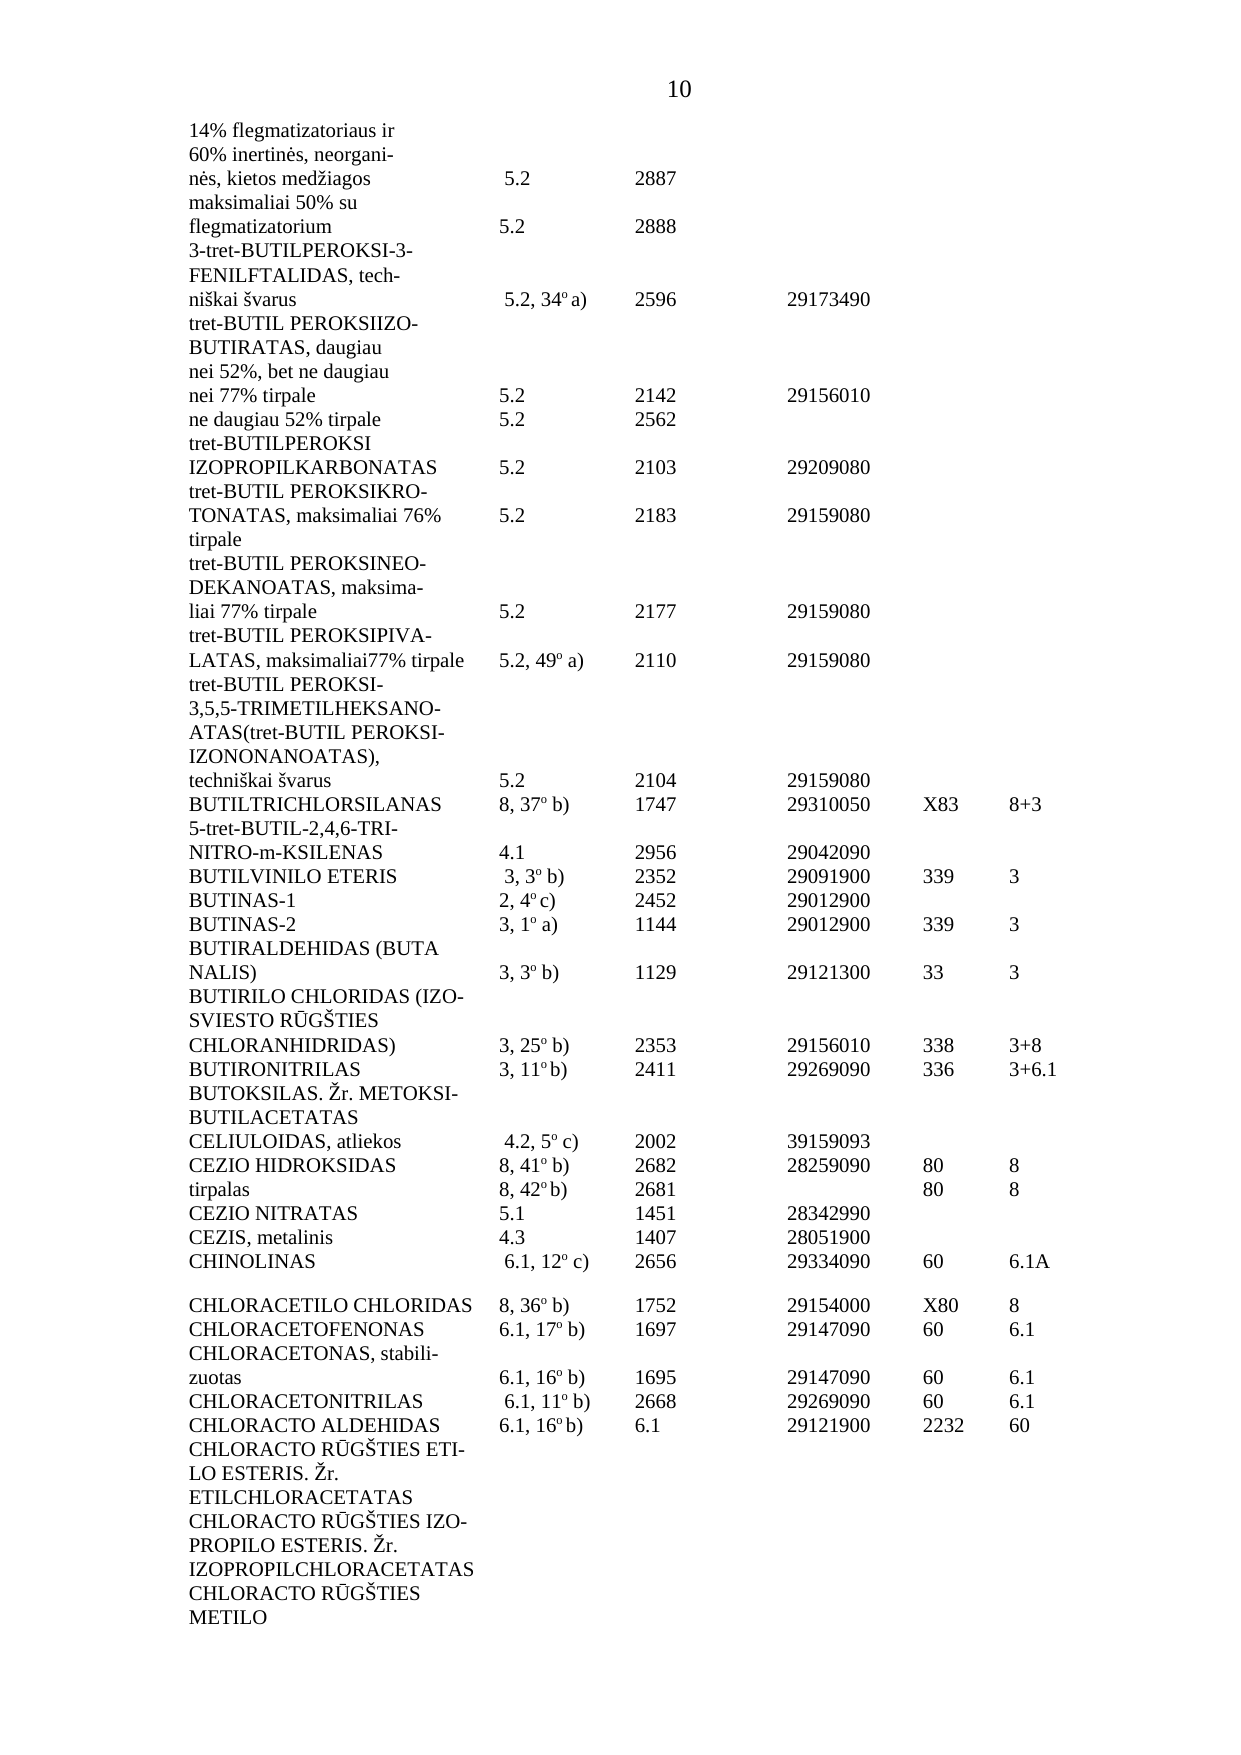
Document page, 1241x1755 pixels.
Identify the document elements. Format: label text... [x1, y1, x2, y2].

table_cell CHLORACTO RŪGŠTIES METILO [177, 1581, 488, 1629]
table_cell PROPILO ESTERIS. Žr. [177, 1533, 488, 1557]
table_cell CHLORANHIDRIDAS) [177, 1033, 488, 1057]
table_cell tret-BUTIL PEROKSIPIVA- [177, 624, 488, 647]
table_cell [1114, 648, 1181, 672]
table_cell [1114, 551, 1181, 575]
table_cell 3, 11o b) [488, 1057, 623, 1081]
table_cell [1114, 984, 1181, 1008]
table_cell 29042090 [776, 840, 911, 864]
table_cell 339 [911, 864, 998, 888]
table_cell 8 [998, 1293, 1114, 1317]
table_cell nės, kietos medžiagos [177, 166, 488, 190]
table_cell 29156010 [776, 383, 911, 407]
table_cell [776, 1341, 911, 1365]
table_cell [488, 1081, 623, 1105]
table_cell [911, 1341, 998, 1365]
table_cell [1114, 936, 1181, 960]
table_cell [488, 190, 623, 214]
table_cell 1407 [623, 1225, 776, 1249]
table_cell [998, 888, 1114, 912]
table_cell [911, 407, 998, 431]
table_cell 6.1, 16o b) [488, 1413, 623, 1437]
table_cell 60 [998, 1413, 1114, 1437]
table_cell [998, 142, 1114, 166]
table_cell 29091900 [776, 864, 911, 888]
table_cell 60% inertinės, neorgani- [177, 142, 488, 166]
table_cell techniškai švarus [177, 768, 488, 792]
table_cell [776, 335, 911, 359]
table_cell 336 [911, 1057, 998, 1081]
table_cell [998, 599, 1114, 623]
table_cell [1114, 1249, 1181, 1292]
table_cell [911, 624, 998, 647]
table_cell [488, 311, 623, 335]
table_cell [623, 1081, 776, 1105]
table_cell [1114, 888, 1181, 912]
table_cell [488, 816, 623, 840]
table_cell [623, 263, 776, 287]
table_cell [1114, 455, 1181, 479]
table_cell 2142 [623, 383, 776, 407]
table_cell [998, 1533, 1114, 1557]
table_cell [911, 166, 998, 190]
table_cell ATAS(tret-BUTIL PEROKSI- [177, 720, 488, 744]
table_cell [488, 720, 623, 744]
table_cell 2452 [623, 888, 776, 912]
table_cell 5.2 [488, 599, 623, 623]
table_cell TONATAS, maksimaliai 76% tirpale [177, 503, 488, 551]
table_cell 5.2 [488, 383, 623, 407]
table_cell 29159080 [776, 503, 911, 551]
table_cell 29269090 [776, 1057, 911, 1081]
table_cell 2562 [623, 407, 776, 431]
table_cell 2596 [623, 287, 776, 311]
table_cell 8 [998, 1153, 1114, 1177]
table_cell [911, 1557, 998, 1581]
table_cell [488, 263, 623, 287]
table_cell [776, 744, 911, 768]
table_cell [1114, 118, 1181, 142]
table_cell 6.1, 16o b) [488, 1365, 623, 1389]
table_cell [623, 575, 776, 599]
table_cell [623, 696, 776, 720]
table_cell BUTOKSILAS. Žr. METOKSI- [177, 1081, 488, 1105]
table_cell 60 [911, 1249, 998, 1292]
table_cell tret-BUTILPEROKSI [177, 431, 488, 455]
table_cell [488, 1581, 623, 1629]
table_cell [911, 575, 998, 599]
table_cell [623, 479, 776, 503]
table_cell CEZIO HIDROKSIDAS [177, 1153, 488, 1177]
table_cell [776, 359, 911, 383]
table_cell [1114, 1437, 1181, 1461]
table_cell 1144 [623, 912, 776, 936]
table_cell 29012900 [776, 912, 911, 936]
table_cell [911, 1081, 998, 1105]
table_cell [623, 311, 776, 335]
table_cell tret-BUTIL PEROKSIIZO- [177, 311, 488, 335]
table_cell tret-BUTIL PEROKSINEO- [177, 551, 488, 575]
table_cell [1114, 1057, 1181, 1081]
table_cell [998, 1225, 1114, 1249]
table_cell 3, 3o b) [488, 960, 623, 984]
table_cell flegmatizatorium [177, 214, 488, 238]
table_cell [1114, 1177, 1181, 1201]
table_cell 6.1A [998, 1249, 1114, 1292]
table_cell [1114, 287, 1181, 311]
table_cell [1114, 792, 1181, 816]
table_cell [623, 720, 776, 744]
table_cell 29173490 [776, 287, 911, 311]
table_cell 3 [998, 912, 1114, 936]
table_cell [488, 1485, 623, 1509]
table_cell [1114, 311, 1181, 335]
table_cell 5.2, 34o a) [488, 287, 623, 311]
table_cell [998, 1341, 1114, 1365]
table_cell [911, 1437, 998, 1461]
table_cell [998, 1009, 1114, 1032]
table_cell [488, 431, 623, 455]
table_cell 2177 [623, 599, 776, 623]
table_cell [911, 311, 998, 335]
table_cell [998, 190, 1114, 214]
table_cell BUTINAS-1 [177, 888, 488, 912]
table_cell 6.1 [623, 1413, 776, 1437]
table_cell [911, 335, 998, 359]
table_cell 2103 [623, 455, 776, 479]
table_cell 29209080 [776, 455, 911, 479]
table_cell [911, 1009, 998, 1032]
table_cell [911, 1581, 998, 1629]
table_cell LO ESTERIS. Žr. [177, 1461, 488, 1485]
table_cell [1114, 1201, 1181, 1225]
table_cell [1114, 1009, 1181, 1032]
table_cell [623, 359, 776, 383]
table_cell 29159080 [776, 768, 911, 792]
table_cell [623, 431, 776, 455]
table_cell [623, 984, 776, 1008]
table_cell [623, 118, 776, 142]
table_cell 2956 [623, 840, 776, 864]
table_cell [623, 239, 776, 262]
table_cell [1114, 1533, 1181, 1557]
table_cell [776, 479, 911, 503]
table_cell [998, 1081, 1114, 1105]
table_cell [623, 551, 776, 575]
table_cell [911, 648, 998, 672]
table_cell 5-tret-BUTIL-2,4,6-TRI- [177, 816, 488, 840]
table_cell 2353 [623, 1033, 776, 1057]
table_cell [488, 696, 623, 720]
table_cell 1129 [623, 960, 776, 984]
table_cell [998, 551, 1114, 575]
table_cell [623, 1533, 776, 1557]
table_cell [911, 359, 998, 383]
table_cell 1752 [623, 1293, 776, 1317]
table_cell [911, 479, 998, 503]
table_cell [1114, 1225, 1181, 1249]
table_cell [998, 455, 1114, 479]
table_cell [1114, 575, 1181, 599]
table_cell [623, 1009, 776, 1032]
table_cell 5.2 [488, 455, 623, 479]
table_cell 2002 [623, 1129, 776, 1153]
table_cell [623, 1105, 776, 1129]
table_cell [776, 551, 911, 575]
table_cell [776, 1581, 911, 1629]
table_cell [1114, 1581, 1181, 1629]
table_cell [911, 263, 998, 287]
table_cell 3,5,5-TRIMETILHEKSANO- [177, 696, 488, 720]
table_cell [1114, 1461, 1181, 1485]
table_cell 5.2 [488, 407, 623, 431]
table_cell 39159093 [776, 1129, 911, 1153]
table_cell 80 [911, 1153, 998, 1177]
table_cell [623, 335, 776, 359]
table_cell BUTILTRICHLORSILANAS [177, 792, 488, 816]
table_cell 8+3 [998, 792, 1114, 816]
table_cell [1114, 912, 1181, 936]
table_cell [998, 407, 1114, 431]
table_cell 2104 [623, 768, 776, 792]
table_cell [998, 720, 1114, 744]
table_cell [1114, 599, 1181, 623]
table_cell 29310050 [776, 792, 911, 816]
table_cell [488, 1009, 623, 1032]
table_cell [776, 1437, 911, 1461]
table_cell [911, 984, 998, 1008]
table_cell [998, 1129, 1114, 1153]
table_cell BUTIRILO CHLORIDAS (IZO- [177, 984, 488, 1008]
table_cell 8, 36o b) [488, 1293, 623, 1317]
table_cell [488, 551, 623, 575]
table_cell [776, 1177, 911, 1201]
table_cell 29147090 [776, 1317, 911, 1341]
table_cell [911, 287, 998, 311]
table_cell 2668 [623, 1389, 776, 1413]
table_cell [911, 214, 998, 238]
table_cell 5.1 [488, 1201, 623, 1225]
table_cell 2352 [623, 864, 776, 888]
table_cell [998, 166, 1114, 190]
table_cell [488, 1105, 623, 1129]
table_cell nei 52%, bet ne daugiau [177, 359, 488, 383]
table_cell zuotas [177, 1365, 488, 1389]
table_cell [998, 816, 1114, 840]
table_cell [1114, 166, 1181, 190]
table_cell [998, 431, 1114, 455]
table_cell [1114, 1365, 1181, 1389]
table_cell 3 [998, 864, 1114, 888]
table_cell 3+6.1 [998, 1057, 1114, 1081]
table_cell [776, 1009, 911, 1032]
table_cell [623, 1509, 776, 1533]
table_cell [998, 287, 1114, 311]
table_cell CHLORACETOFENONAS [177, 1317, 488, 1341]
table_cell [998, 239, 1114, 262]
table_cell [998, 575, 1114, 599]
table_cell [911, 840, 998, 864]
table_cell [1114, 1033, 1181, 1057]
table_cell [998, 672, 1114, 696]
table_cell 5.2 [488, 214, 623, 238]
table_cell [1114, 624, 1181, 647]
table_cell FENILFTALIDAS, tech- [177, 263, 488, 287]
table_cell [998, 335, 1114, 359]
table_cell [488, 984, 623, 1008]
table_cell X80 [911, 1293, 998, 1317]
table_cell [776, 118, 911, 142]
table_cell [1114, 1293, 1181, 1317]
table_cell [998, 840, 1114, 864]
table_cell [623, 936, 776, 960]
table_cell 29156010 [776, 1033, 911, 1057]
table_cell [998, 1437, 1114, 1461]
table_cell [623, 624, 776, 647]
table_cell [998, 648, 1114, 672]
table_cell [776, 166, 911, 190]
table_cell [1114, 1413, 1181, 1437]
table_cell [911, 239, 998, 262]
table_cell maksimaliai 50% su [177, 190, 488, 214]
table_cell [998, 263, 1114, 287]
table_cell [488, 1557, 623, 1581]
table_cell [998, 984, 1114, 1008]
table_cell NALIS) [177, 960, 488, 984]
table_cell [1114, 1105, 1181, 1129]
table_cell [998, 768, 1114, 792]
table_cell [623, 1581, 776, 1629]
table_cell [998, 1461, 1114, 1485]
table_cell [488, 936, 623, 960]
table_cell 6.1 [998, 1389, 1114, 1413]
table_cell [488, 1341, 623, 1365]
table_cell [488, 1437, 623, 1461]
table_cell 33 [911, 960, 998, 984]
table_cell CHLORACTO ALDEHIDAS [177, 1413, 488, 1437]
table_cell [1114, 1153, 1181, 1177]
table_cell [911, 142, 998, 166]
table_cell [776, 407, 911, 431]
table_cell BUTINAS-2 [177, 912, 488, 936]
table_cell 5.2 [488, 768, 623, 792]
table_cell [911, 1461, 998, 1485]
table_cell 2183 [623, 503, 776, 551]
table_cell 60 [911, 1317, 998, 1341]
table_cell [911, 118, 998, 142]
table_cell [1114, 359, 1181, 383]
table_cell [776, 672, 911, 696]
table_cell [623, 672, 776, 696]
table_cell [488, 624, 623, 647]
table_cell [623, 744, 776, 768]
table_cell [911, 190, 998, 214]
table_cell [1114, 1341, 1181, 1365]
table_cell tret-BUTIL PEROKSI- [177, 672, 488, 696]
table_cell 29159080 [776, 648, 911, 672]
table_cell [488, 335, 623, 359]
table_cell 14% flegmatizatoriaus ir [177, 118, 488, 142]
table_cell tret-BUTIL PEROKSIKRO- [177, 479, 488, 503]
table_cell [776, 263, 911, 287]
table_cell 60 [911, 1389, 998, 1413]
table_cell [1114, 1389, 1181, 1413]
table_cell LATAS, maksimaliai77% tirpale [177, 648, 488, 672]
table_cell DEKANOATAS, maksima- [177, 575, 488, 599]
table_cell [1114, 479, 1181, 503]
table_cell [488, 239, 623, 262]
table_cell [623, 816, 776, 840]
table_cell 1451 [623, 1201, 776, 1225]
table_cell 338 [911, 1033, 998, 1057]
table_cell [488, 575, 623, 599]
table_cell [998, 1581, 1114, 1629]
table_cell [1114, 214, 1181, 238]
table_cell [776, 1105, 911, 1129]
table_cell 29269090 [776, 1389, 911, 1413]
table_cell CHLORACETONAS, stabili- [177, 1341, 488, 1365]
table_cell [776, 239, 911, 262]
table_cell [776, 696, 911, 720]
table_cell CHINOLINAS [177, 1249, 488, 1292]
table_cell [1114, 720, 1181, 744]
table_cell 2656 [623, 1249, 776, 1292]
table_cell 29012900 [776, 888, 911, 912]
table_cell [998, 1485, 1114, 1509]
table_cell [998, 624, 1114, 647]
table_cell 29154000 [776, 1293, 911, 1317]
table_cell ETILCHLORACETATAS [177, 1485, 488, 1509]
table_cell [911, 1201, 998, 1225]
table_cell 29121300 [776, 960, 911, 984]
table_cell [1114, 864, 1181, 888]
table_cell 3-tret-BUTILPEROKSI-3- [177, 239, 488, 262]
table_cell [998, 359, 1114, 383]
table_cell [911, 503, 998, 551]
table_cell IZONONANOATAS), [177, 744, 488, 768]
table_cell 2681 [623, 1177, 776, 1201]
table_cell [911, 720, 998, 744]
table_cell [911, 816, 998, 840]
table_cell [911, 1129, 998, 1153]
table_cell [1114, 503, 1181, 551]
table_cell [623, 190, 776, 214]
table_cell [623, 1437, 776, 1461]
table_cell [1114, 335, 1181, 359]
table_cell [1114, 1557, 1181, 1581]
table_cell 5.2 [488, 166, 623, 190]
table_cell [776, 1509, 911, 1533]
table_cell [488, 1533, 623, 1557]
table_cell [1114, 383, 1181, 407]
table_cell 6.1 [998, 1317, 1114, 1341]
table_cell [911, 1225, 998, 1249]
table_cell 4.2, 5o c) [488, 1129, 623, 1153]
table_cell [1114, 263, 1181, 287]
table_cell [776, 1557, 911, 1581]
table_cell [998, 1557, 1114, 1581]
table_cell [776, 190, 911, 214]
table_cell [998, 1509, 1114, 1533]
table_cell [776, 1485, 911, 1509]
table_cell CEZIS, metalinis [177, 1225, 488, 1249]
table_cell CHLORACETONITRILAS [177, 1389, 488, 1413]
table_cell [1114, 816, 1181, 840]
table_cell 2887 [623, 166, 776, 190]
table_cell [776, 984, 911, 1008]
table_cell [623, 1461, 776, 1485]
table_cell [776, 575, 911, 599]
table_cell 2888 [623, 214, 776, 238]
table_cell [623, 1485, 776, 1509]
table_cell [776, 431, 911, 455]
table_cell 2, 4o c) [488, 888, 623, 912]
table_cell [998, 479, 1114, 503]
table_cell 29121900 [776, 1413, 911, 1437]
table_cell 28342990 [776, 1201, 911, 1225]
table_cell X83 [911, 792, 998, 816]
table_cell [1114, 696, 1181, 720]
table_cell [998, 1105, 1114, 1129]
table_cell [911, 1485, 998, 1509]
table_cell [776, 936, 911, 960]
table_cell [623, 142, 776, 166]
table_cell 8 [998, 1177, 1114, 1201]
table_cell [488, 744, 623, 768]
table_cell [911, 936, 998, 960]
table_cell [776, 720, 911, 744]
table_cell BUTIRATAS, daugiau [177, 335, 488, 359]
table_cell 2411 [623, 1057, 776, 1081]
table_cell 1697 [623, 1317, 776, 1341]
table_cell niškai švarus [177, 287, 488, 311]
table_cell 3 [998, 960, 1114, 984]
table_cell [776, 142, 911, 166]
table_cell [1114, 190, 1181, 214]
table_cell 3, 25o b) [488, 1033, 623, 1057]
table_cell nei 77% tirpale [177, 383, 488, 407]
table_cell 4.3 [488, 1225, 623, 1249]
table_cell 6.1, 11o b) [488, 1389, 623, 1413]
table_cell [776, 1461, 911, 1485]
table_cell 28051900 [776, 1225, 911, 1249]
table_cell [911, 1533, 998, 1557]
table_cell 5.2 [488, 503, 623, 551]
table_cell 60 [911, 1365, 998, 1389]
table_cell 8, 41o b) [488, 1153, 623, 1177]
table_cell [1114, 1509, 1181, 1533]
table_cell BUTIRONITRILAS [177, 1057, 488, 1081]
table_cell 2682 [623, 1153, 776, 1177]
table_cell [911, 1509, 998, 1533]
table_cell CHLORACETILO CHLORIDAS [177, 1293, 488, 1317]
table_cell [1114, 768, 1181, 792]
table_cell 8, 37o b) [488, 792, 623, 816]
table_cell CEZIO NITRATAS [177, 1201, 488, 1225]
table_cell 2232 [911, 1413, 998, 1437]
table_cell liai 77% tirpale [177, 599, 488, 623]
table_cell 80 [911, 1177, 998, 1201]
table_cell 5.2, 49o a) [488, 648, 623, 672]
table_cell [998, 503, 1114, 551]
table_cell [911, 744, 998, 768]
table_cell 8, 42o b) [488, 1177, 623, 1201]
table_cell [623, 1557, 776, 1581]
table_cell 29147090 [776, 1365, 911, 1389]
table_cell [1114, 672, 1181, 696]
table_cell [911, 551, 998, 575]
table_cell BUTIRALDEHIDAS (BUTA [177, 936, 488, 960]
table_cell [998, 383, 1114, 407]
table_cell CELIULOIDAS, atliekos [177, 1129, 488, 1153]
table_cell [1114, 840, 1181, 864]
table_cell 3+8 [998, 1033, 1114, 1057]
table_cell CHLORACTO RŪGŠTIES ETI- [177, 1437, 488, 1461]
table_cell 3, 3o b) [488, 864, 623, 888]
table_cell [488, 359, 623, 383]
table_cell 4.1 [488, 840, 623, 864]
table_cell ne daugiau 52% tirpale [177, 407, 488, 431]
table_cell 6.1, 12o c) [488, 1249, 623, 1292]
table_cell [1114, 1485, 1181, 1509]
table_cell [998, 1201, 1114, 1225]
table_cell 28259090 [776, 1153, 911, 1177]
table_cell 1695 [623, 1365, 776, 1389]
table_cell [998, 311, 1114, 335]
table_cell 6.1, 17o b) [488, 1317, 623, 1341]
table_cell [911, 696, 998, 720]
table_cell 6.1 [998, 1365, 1114, 1389]
table_cell [488, 672, 623, 696]
table_cell BUTILVINILO ETERIS [177, 864, 488, 888]
table_cell 1747 [623, 792, 776, 816]
table_cell [1114, 1129, 1181, 1153]
table_cell [776, 311, 911, 335]
table_cell 2110 [623, 648, 776, 672]
table_cell [911, 431, 998, 455]
table_cell [911, 455, 998, 479]
table_cell IZOPROPILKARBONATAS [177, 455, 488, 479]
table_cell [911, 888, 998, 912]
table_cell BUTILACETATAS [177, 1105, 488, 1129]
table_cell NITRO-m-KSILENAS [177, 840, 488, 864]
table_cell SVIESTO RŪGŠTIES [177, 1009, 488, 1032]
table_cell [911, 599, 998, 623]
table_cell [998, 744, 1114, 768]
table_cell [998, 118, 1114, 142]
table_cell [1114, 1081, 1181, 1105]
table_cell [911, 1105, 998, 1129]
table_cell [1114, 407, 1181, 431]
table_cell [1114, 142, 1181, 166]
table_cell [1114, 431, 1181, 455]
table_cell 29334090 [776, 1249, 911, 1292]
table_cell tirpalas [177, 1177, 488, 1201]
table_cell [911, 768, 998, 792]
table_cell 3, 1o a) [488, 912, 623, 936]
table_cell [488, 118, 623, 142]
table_cell [776, 1081, 911, 1105]
table_cell [911, 672, 998, 696]
table_cell [1114, 960, 1181, 984]
table_cell [488, 479, 623, 503]
table_cell [776, 624, 911, 647]
table_cell [1114, 239, 1181, 262]
table_cell [1114, 1317, 1181, 1341]
table_cell [998, 936, 1114, 960]
table_cell [1114, 744, 1181, 768]
table_cell [911, 383, 998, 407]
table_cell 29159080 [776, 599, 911, 623]
table_cell IZOPROPILCHLORACETATAS [177, 1557, 488, 1581]
table_cell [623, 1341, 776, 1365]
table_cell [998, 214, 1114, 238]
table_cell CHLORACTO RŪGŠTIES IZO- [177, 1509, 488, 1533]
table_cell [998, 696, 1114, 720]
table_cell 339 [911, 912, 998, 936]
table_cell [488, 1509, 623, 1533]
table_cell [776, 214, 911, 238]
table_cell [776, 816, 911, 840]
table_cell [488, 1461, 623, 1485]
table_cell [488, 142, 623, 166]
table_cell [776, 1533, 911, 1557]
